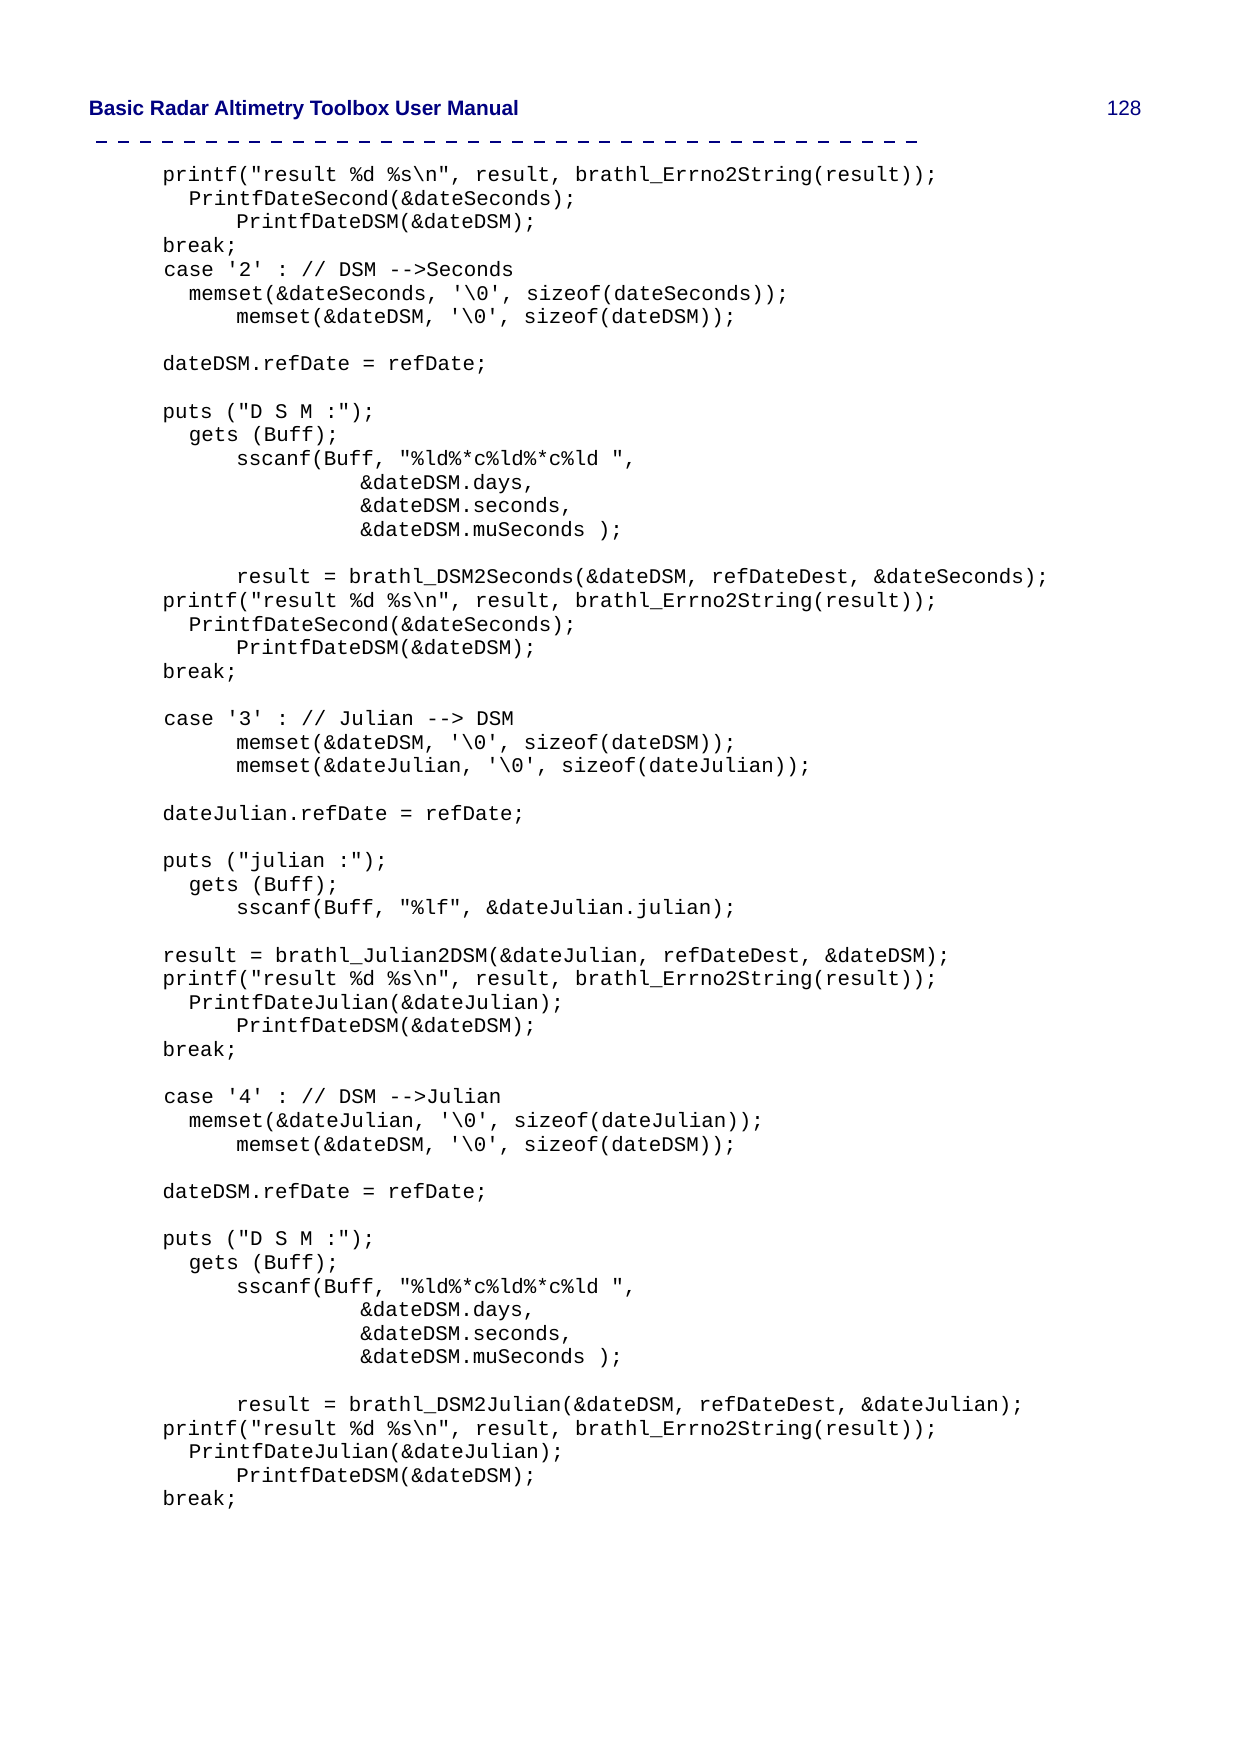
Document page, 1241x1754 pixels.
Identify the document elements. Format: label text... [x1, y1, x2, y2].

text result = brathl_DSM2Julian(&dateDSM, refDateDest, &dateJulian); [88, 1394, 1152, 1417]
text printf("result %d %s\n", result, brathl_Errno2String(result)); [88, 968, 1152, 992]
text PrintfDateDSM(&dateDSM); [88, 212, 1152, 235]
text result = brathl_Julian2DSM(&dateJulian, refDateDest, &dateDSM); [88, 944, 1152, 968]
text PrintfDateSecond(&dateSeconds); [88, 613, 1152, 637]
text case '2' : // DSM -->Seconds [88, 259, 1152, 282]
text sscanf(Buff, "%ld%*c%ld%*c%ld ", [88, 1276, 1152, 1299]
text puts ("D S M :"); [88, 401, 1152, 424]
text break; [88, 661, 1152, 684]
text gets (Buff); [88, 874, 1152, 897]
text dateDSM.refDate = refDate; [88, 1181, 1152, 1205]
text break; [88, 1039, 1152, 1063]
text &dateDSM.seconds, [88, 1323, 1152, 1347]
text PrintfDateSecond(&dateSeconds); [88, 188, 1152, 212]
text printf("result %d %s\n", result, brathl_Errno2String(result)); [88, 164, 1152, 188]
text break; [88, 1488, 1152, 1512]
text &dateDSM.days, [88, 472, 1152, 495]
text memset(&dateSeconds, '\0', sizeof(dateSeconds)); [88, 282, 1152, 306]
text memset(&dateDSM, '\0', sizeof(dateDSM)); [88, 732, 1152, 755]
text sscanf(Buff, "%ld%*c%ld%*c%ld ", [88, 448, 1152, 472]
text PrintfDateDSM(&dateDSM); [88, 1465, 1152, 1488]
text PrintfDateJulian(&dateJulian); [88, 992, 1152, 1016]
text sscanf(Buff, "%lf", &dateJulian.julian); [88, 897, 1152, 921]
text case '3' : // Julian --> DSM [88, 708, 1152, 732]
text case '4' : // DSM -->Julian [88, 1086, 1152, 1110]
text PrintfDateDSM(&dateDSM); [88, 637, 1152, 661]
text printf("result %d %s\n", result, brathl_Errno2String(result)); [88, 590, 1152, 613]
text printf("result %d %s\n", result, brathl_Errno2String(result)); [88, 1417, 1152, 1441]
text puts ("D S M :"); [88, 1228, 1152, 1252]
text &dateDSM.muSeconds ); [88, 1347, 1152, 1370]
text break; [88, 235, 1152, 259]
text memset(&dateDSM, '\0', sizeof(dateDSM)); [88, 306, 1152, 330]
text &dateDSM.seconds, [88, 495, 1152, 519]
text dateJulian.refDate = refDate; [88, 803, 1152, 826]
text memset(&dateJulian, '\0', sizeof(dateJulian)); [88, 1110, 1152, 1134]
text memset(&dateDSM, '\0', sizeof(dateDSM)); [88, 1134, 1152, 1157]
text &dateDSM.muSeconds ); [88, 519, 1152, 543]
text result = brathl_DSM2Seconds(&dateDSM, refDateDest, &dateSeconds); [88, 566, 1152, 590]
text gets (Buff); [88, 1252, 1152, 1276]
text PrintfDateJulian(&dateJulian); [88, 1441, 1152, 1465]
text puts ("julian :"); [88, 850, 1152, 874]
text &dateDSM.days, [88, 1299, 1152, 1323]
text dateDSM.refDate = refDate; [88, 353, 1152, 377]
text memset(&dateJulian, '\0', sizeof(dateJulian)); [88, 755, 1152, 779]
text PrintfDateDSM(&dateDSM); [88, 1016, 1152, 1039]
text gets (Buff); [88, 424, 1152, 448]
